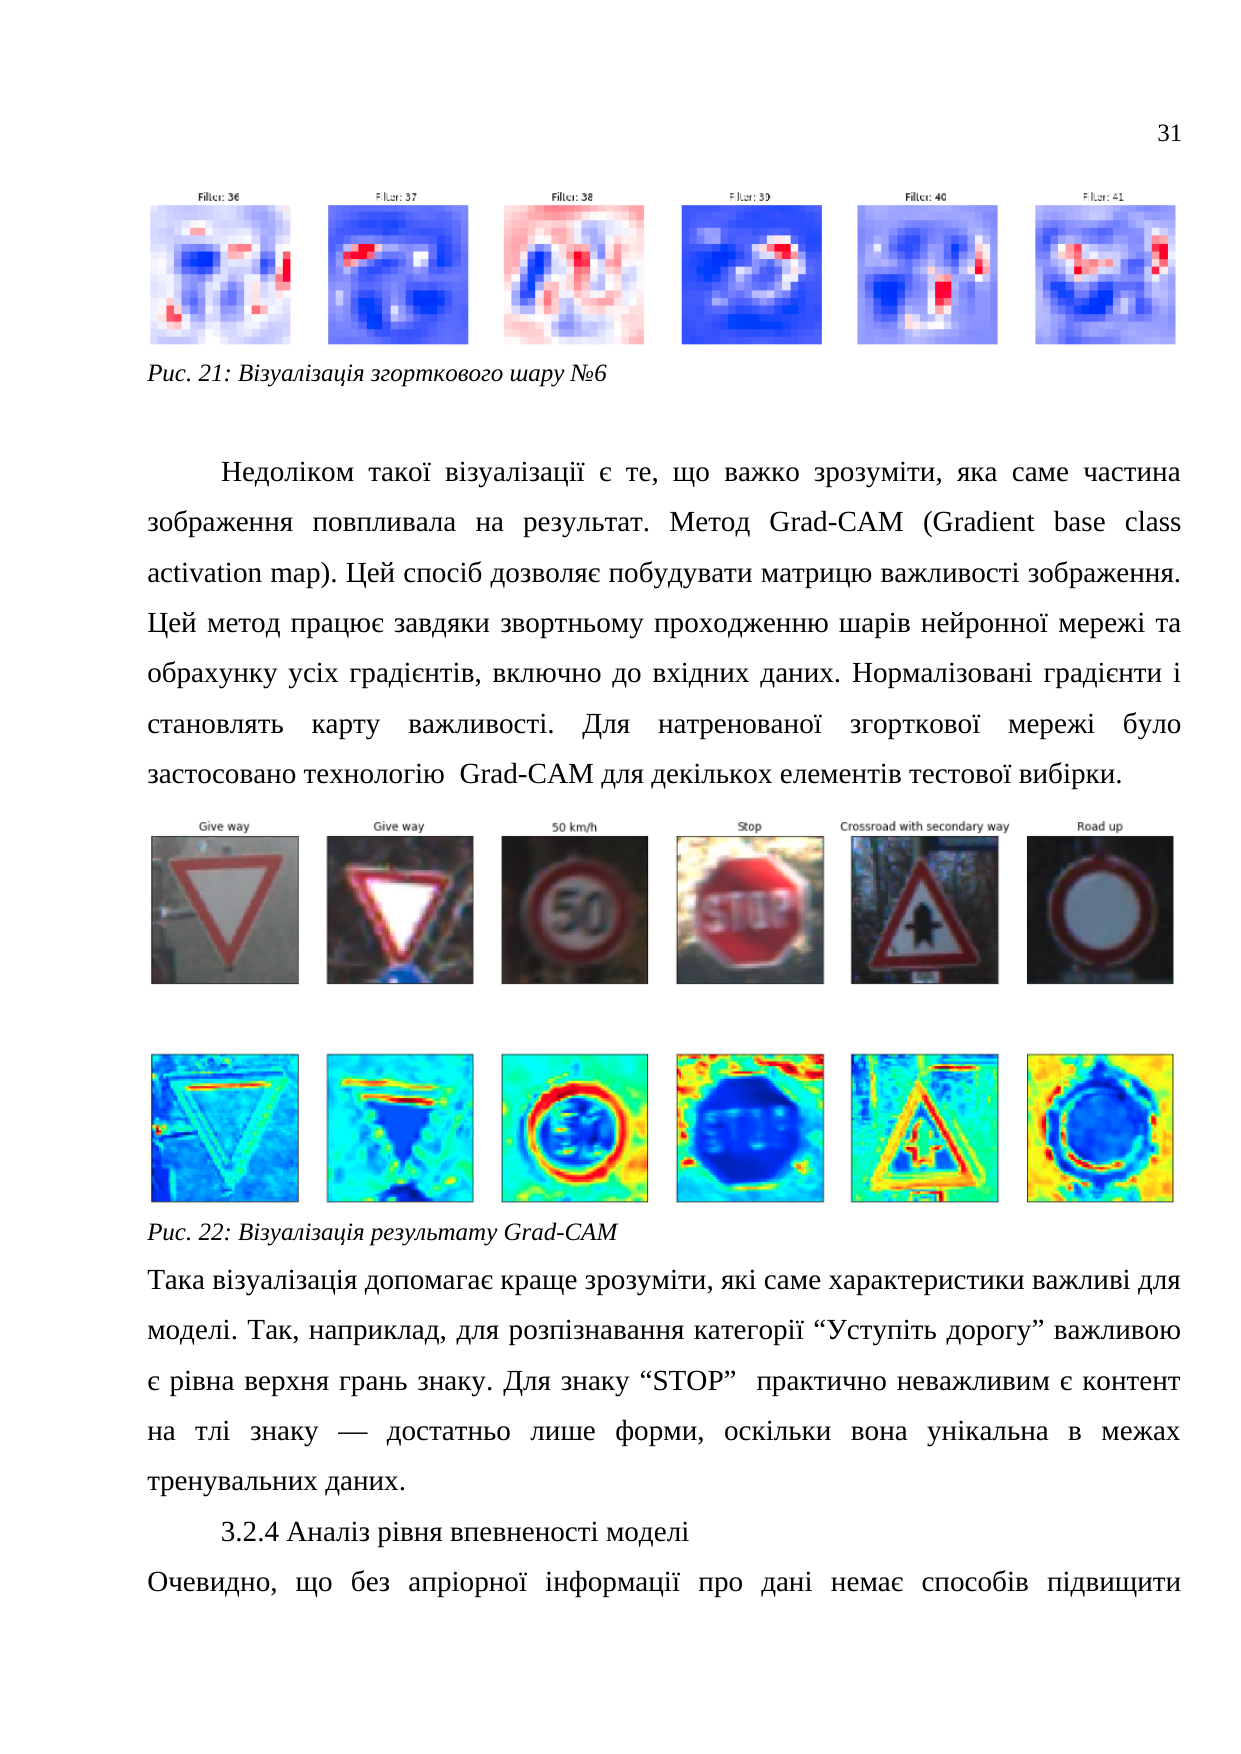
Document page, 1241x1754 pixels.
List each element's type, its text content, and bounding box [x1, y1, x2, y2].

subtitle 3.2.4 Аналіз рівня впевненості моделі [147, 1514, 1182, 1547]
text Очевидно, що без апріорної інформації про дані немає способів підвищити [147, 1564, 1182, 1598]
text Рис. 22: Візуалізація результату Grad-CAM [147, 1212, 1182, 1245]
picture [147, 189, 1182, 353]
text Рис. 21: Візуалізація згорткового шару №6 [147, 353, 1182, 387]
text [147, 806, 1182, 818]
text Така візуалізація допомагає краще зрозуміти, які саме характеристики важливі для моделі. Так, наприклад, для розпізнавання категорії “Уступіть дорогу” важливою є рівна верхня грань знаку. Для знаку “STOP” практично неважливим є контент на тлі знаку — достатньо лише форми, оскільки вона унікальна в межах тренувальних даних. [147, 1245, 1182, 1497]
picture [147, 818, 1182, 1212]
text Недоліком такої візуалізації є те, що важко зрозуміти, яка саме частина зображення повпливала на результат. Метод Grad-CAM (Gradient base class activation map). Цей спосіб дозволяє побудувати матрицю важливості зображення. Цей метод працює завдяки звортньому проходженню шарів нейронної мережі та обрахунку усіх градієнтів, включно до вхідних даних. Нормалізовані градієнти і становлять карту важливості. Для натренованої згорткової мережі було застосовано технологію Grad-CAM для декількох елементів тестової вибірки. [147, 454, 1182, 790]
